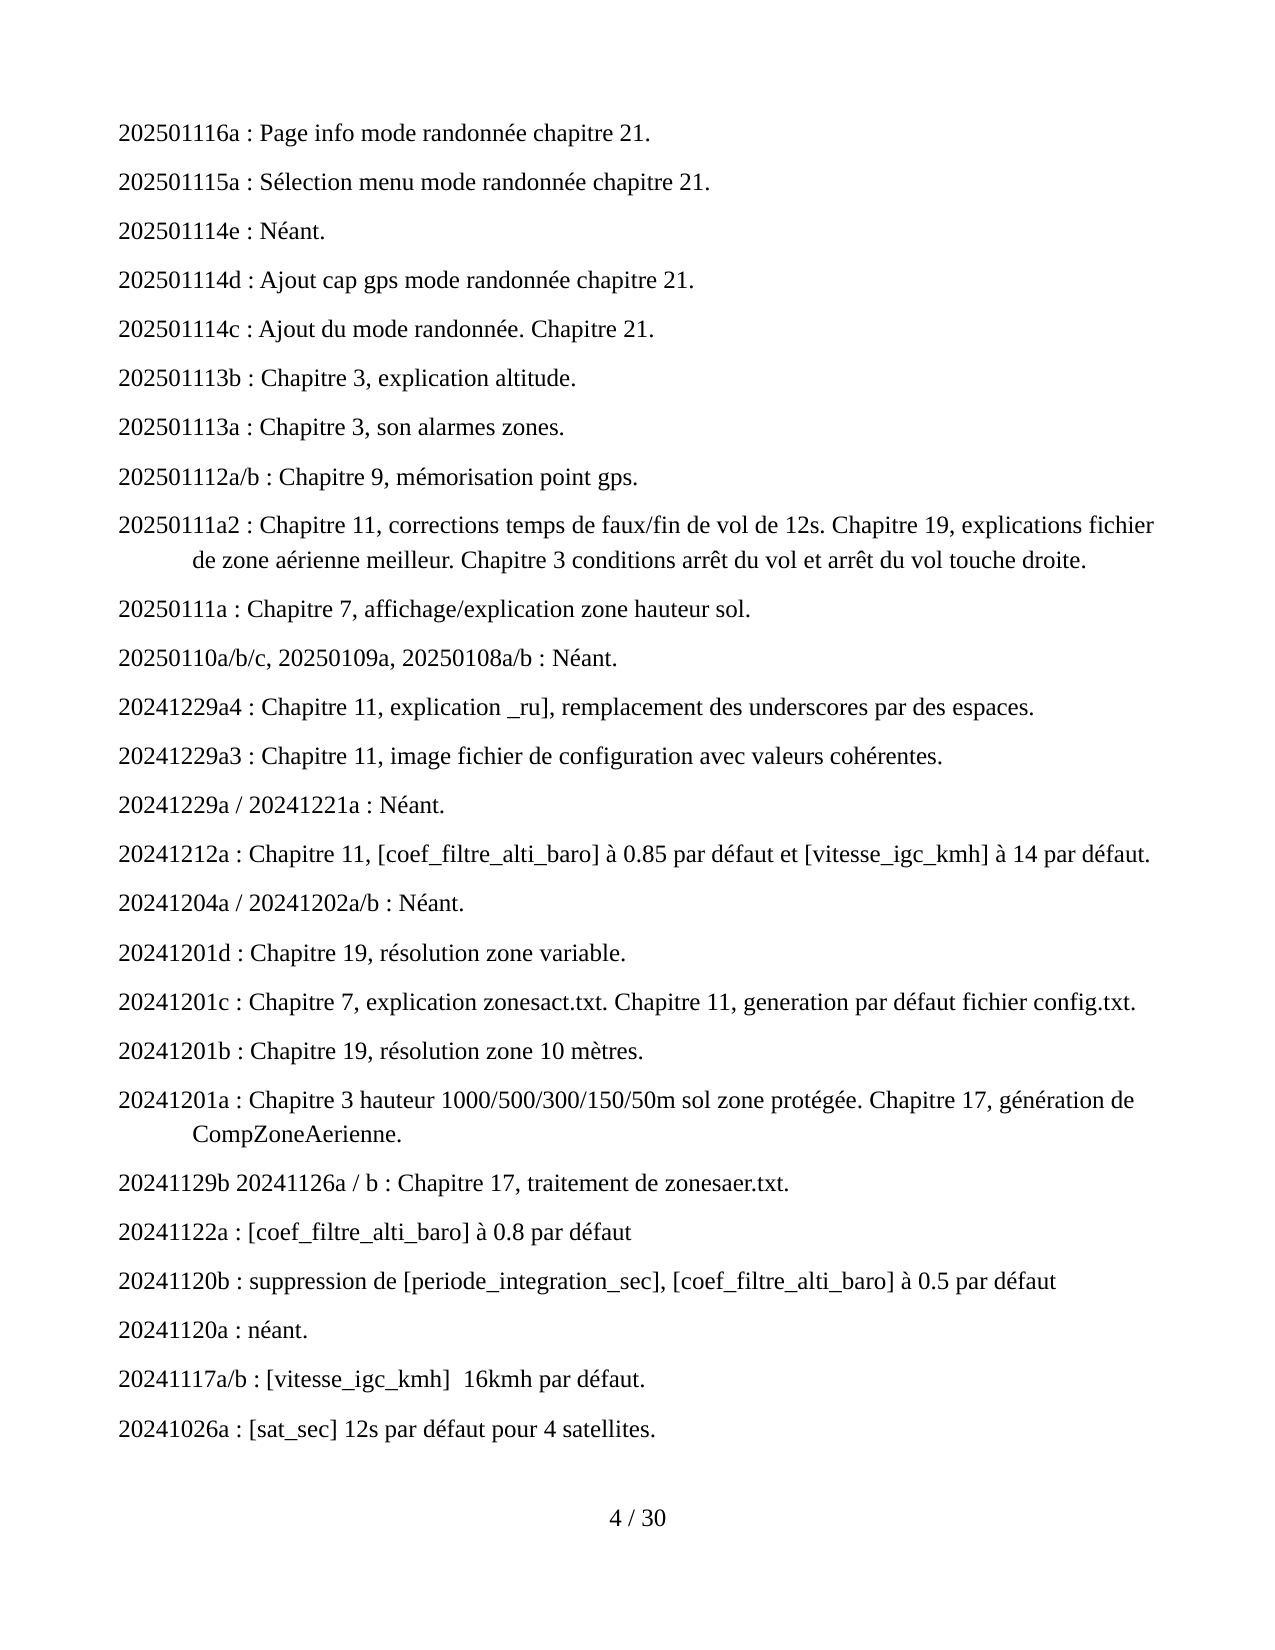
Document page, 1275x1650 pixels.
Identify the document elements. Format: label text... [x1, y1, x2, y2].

text 20241201a : Chapitre 3 hauteur 1000/500/300/150/50m sol zone protégée. Chapitre 17, génération de CompZoneAerienne. [118, 1085, 1157, 1148]
text 20241120a : néant. [118, 1316, 1157, 1344]
text 20241201d : Chapitre 19, résolution zone variable. [118, 938, 1157, 966]
text 20241229a / 20241221a : Néant. [118, 790, 1157, 819]
text 20241129b 20241126a / b : Chapitre 17, traitement de zonesaer.txt. [118, 1168, 1157, 1197]
text 202501112a/b : Chapitre 9, mémorisation point gps. [118, 462, 1157, 490]
text 202501115a : Sélection menu mode randonnée chapitre 21. [118, 167, 1157, 196]
text 20250111a2 : Chapitre 11, corrections temps de faux/fin de vol de 12s. Chapitre 19, explications fichier de zone aérienne meilleur. Chapitre 3 conditions arrêt du vol et arrêt du vol touche droite. [118, 511, 1157, 574]
text 202501114e : Néant. [118, 216, 1157, 245]
text 20241204a / 20241202a/b : Néant. [118, 888, 1157, 917]
text 20241117a/b : [vitesse_igc_kmh] 16kmh par défaut. [118, 1364, 1157, 1393]
text 20241122a : [coef_filtre_alti_baro] à 0.8 par défaut [118, 1217, 1157, 1246]
text 20241212a : Chapitre 11, [coef_filtre_alti_baro] à 0.85 par défaut et [vitesse_igc_kmh] à 14 par défaut. [118, 839, 1157, 868]
text 202501114d : Ajout cap gps mode randonnée chapitre 21. [118, 265, 1157, 294]
text 20250110a/b/c, 20250109a, 20250108a/b : Néant. [118, 643, 1157, 672]
text 20250111a : Chapitre 7, affichage/explication zone hauteur sol. [118, 594, 1157, 623]
text 202501113b : Chapitre 3, explication altitude. [118, 363, 1157, 392]
text 202501113a : Chapitre 3, son alarmes zones. [118, 412, 1157, 441]
text 20241229a4 : Chapitre 11, explication _ru], remplacement des underscores par des espaces. [118, 692, 1157, 721]
text 20241201b : Chapitre 19, résolution zone 10 mètres. [118, 1036, 1157, 1064]
text 20241229a3 : Chapitre 11, image fichier de configuration avec valeurs cohérentes. [118, 741, 1157, 770]
text 202501114c : Ajout du mode randonnée. Chapitre 21. [118, 314, 1157, 343]
text 20241026a : [sat_sec] 12s par défaut pour 4 satellites. [118, 1414, 1157, 1442]
text 202501116a : Page info mode randonnée chapitre 21. [118, 118, 1157, 147]
text 20241120b : suppression de [periode_integration_sec], [coef_filtre_alti_baro] à 0.5 par défaut [118, 1266, 1157, 1295]
text 20241201c : Chapitre 7, explication zonesact.txt. Chapitre 11, generation par défaut fichier config.txt. [118, 987, 1157, 1015]
